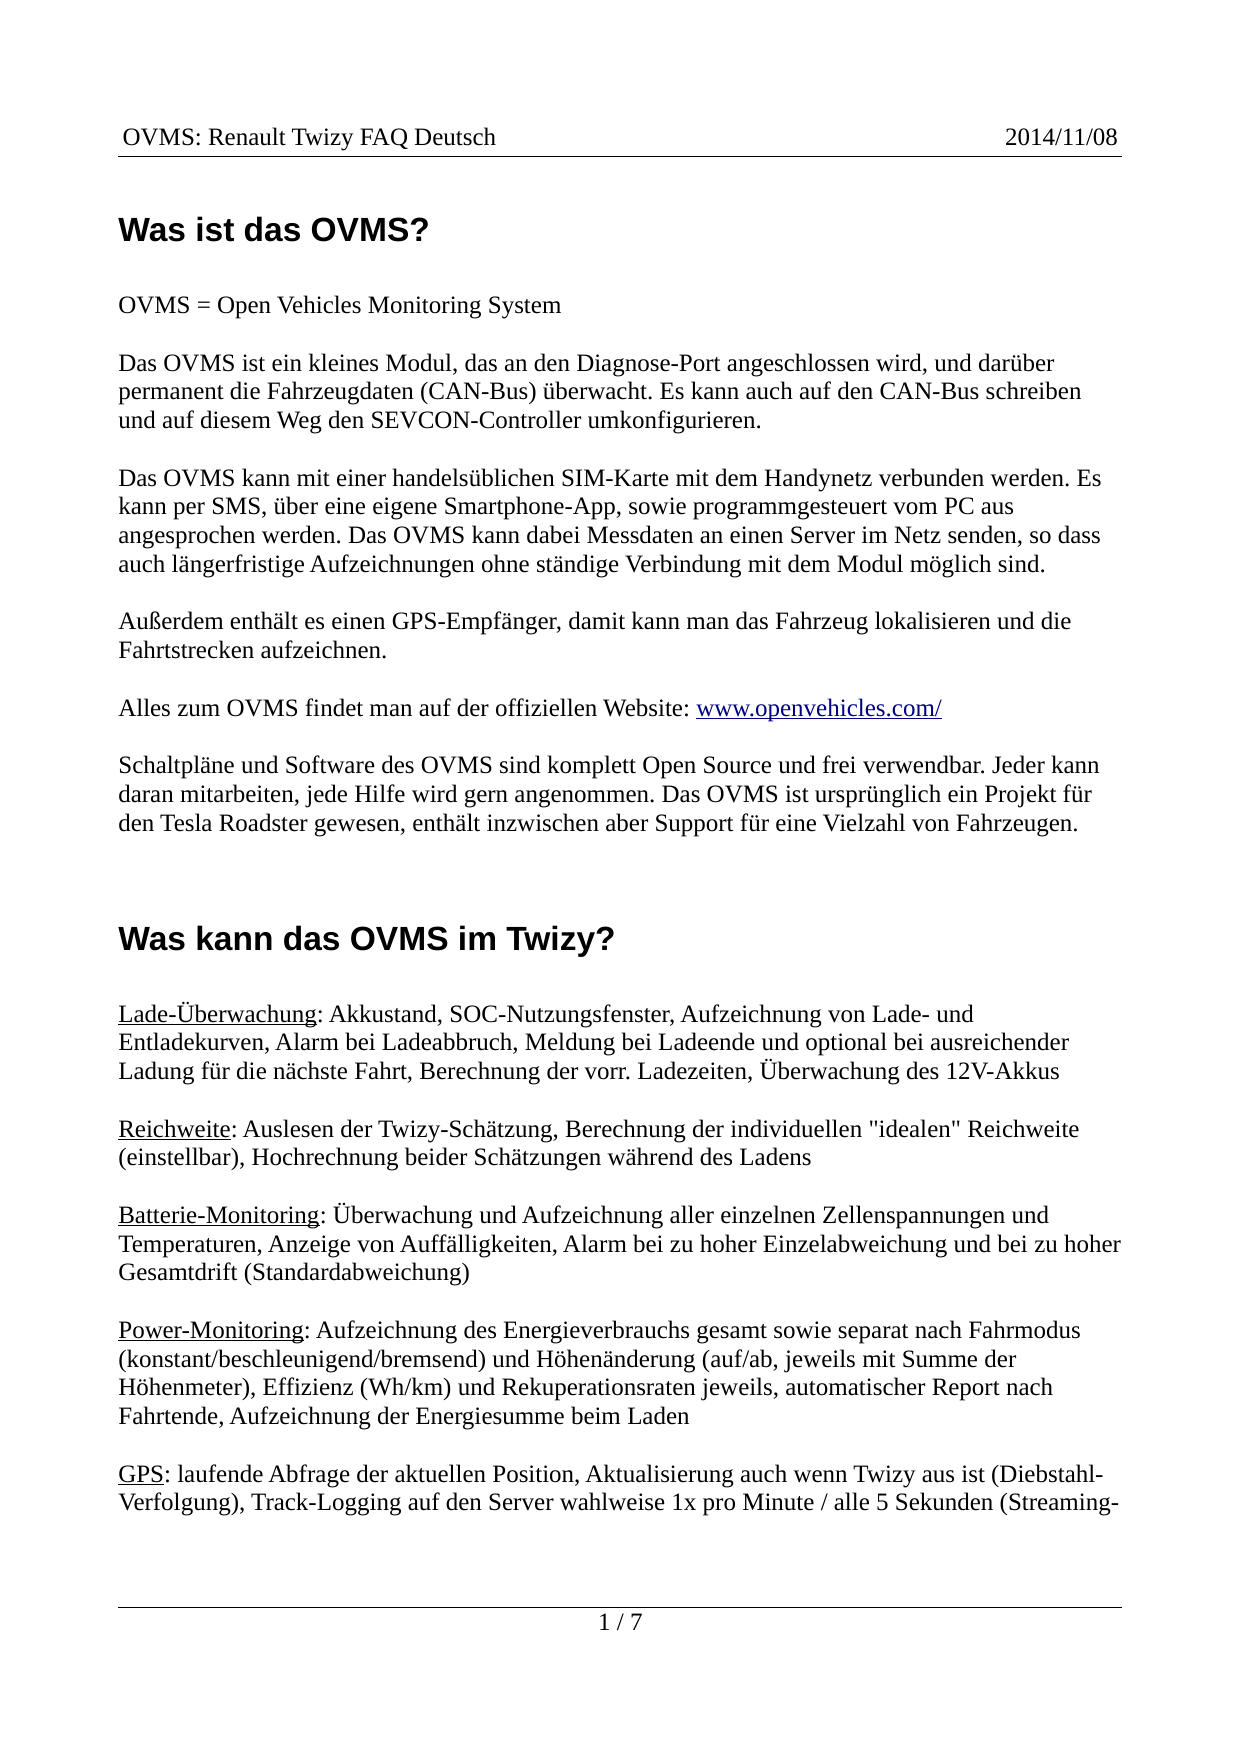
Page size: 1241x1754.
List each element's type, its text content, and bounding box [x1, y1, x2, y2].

text Power-Monitoring: Aufzeichnung des Energieverbrauchs gesamt sowie separat nach Fahrmodus (konstant/beschleunigend/bremsend) und Höhenänderung (auf/ab, jeweils mit Summe der Höhenmeter), Effizienz (Wh/km) und Rekuperationsraten jeweils, automatischer Report nach Fahrtende, Aufzeichnung der Energiesumme beim Laden [118, 1315, 1122, 1430]
text OVMS = Open Vehicles Monitoring System [118, 290, 1122, 319]
text Alles zum OVMS findet man auf der offiziellen Website: www.openvehicles.com/ [118, 693, 1122, 721]
text Batterie-Monitoring: Überwachung und Aufzeichnung aller einzelnen Zellenspannungen und Temperaturen, Anzeige von Auffälligkeiten, Alarm bei zu hoher Einzelabweichung und bei zu hoher Gesamtdrift (Standardabweichung) [118, 1200, 1122, 1286]
text Reichweite: Auslesen der Twizy-Schätzung, Berechnung der individuellen "idealen" Reichweite (einstellbar), Hochrechnung beider Schätzungen während des Ladens [118, 1114, 1122, 1171]
subtitle Was kann das OVMS im Twizy? [118, 919, 1122, 957]
subtitle Was ist das OVMS? [118, 210, 1122, 249]
text GPS: laufende Abfrage der aktuellen Position, Aktualisierung auch wenn Twizy aus ist (Diebstahl-Verfolgung), Track-Logging auf den Server wahlweise 1x pro Minute / alle 5 Sekunden (Streaming- [118, 1459, 1122, 1516]
text Außerdem enthält es einen GPS-Empfänger, damit kann man das Fahrzeug lokalisieren und die Fahrtstrecken aufzeichnen. [118, 606, 1122, 664]
text Das OVMS ist ein kleines Modul, das an den Diagnose-Port angeschlossen wird, und darüber permanent die Fahrzeugdaten (CAN-Bus) überwacht. Es kann auch auf den CAN-Bus schreiben und auf diesem Weg den SEVCON-Controller umkonfigurieren. [118, 348, 1122, 434]
text Das OVMS kann mit einer handelsüblichen SIM-Karte mit dem Handynetz verbunden werden. Es kann per SMS, über eine eigene Smartphone-App, sowie programmgesteuert vom PC aus angesprochen werden. Das OVMS kann dabei Messdaten an einen Server im Netz senden, so dass auch längerfristige Aufzeichnungen ohne ständige Verbindung mit dem Modul möglich sind. [118, 463, 1122, 578]
text Schaltpläne und Software des OVMS sind komplett Open Source und frei verwendbar. Jeder kann daran mitarbeiten, jede Hilfe wird gern angenommen. Das OVMS ist ursprünglich ein Projekt für den Tesla Roadster gewesen, enthält inzwischen aber Support für eine Vielzahl von Fahrzeugen. [118, 750, 1122, 836]
text Lade-Überwachung: Akkustand, SOC-Nutzungsfenster, Aufzeichnung von Lade- und Entladekurven, Alarm bei Ladeabbruch, Meldung bei Ladeende und optional bei ausreichender Ladung für die nächste Fahrt, Berechnung der vorr. Ladezeiten, Überwachung des 12V-Akkus [118, 999, 1122, 1085]
